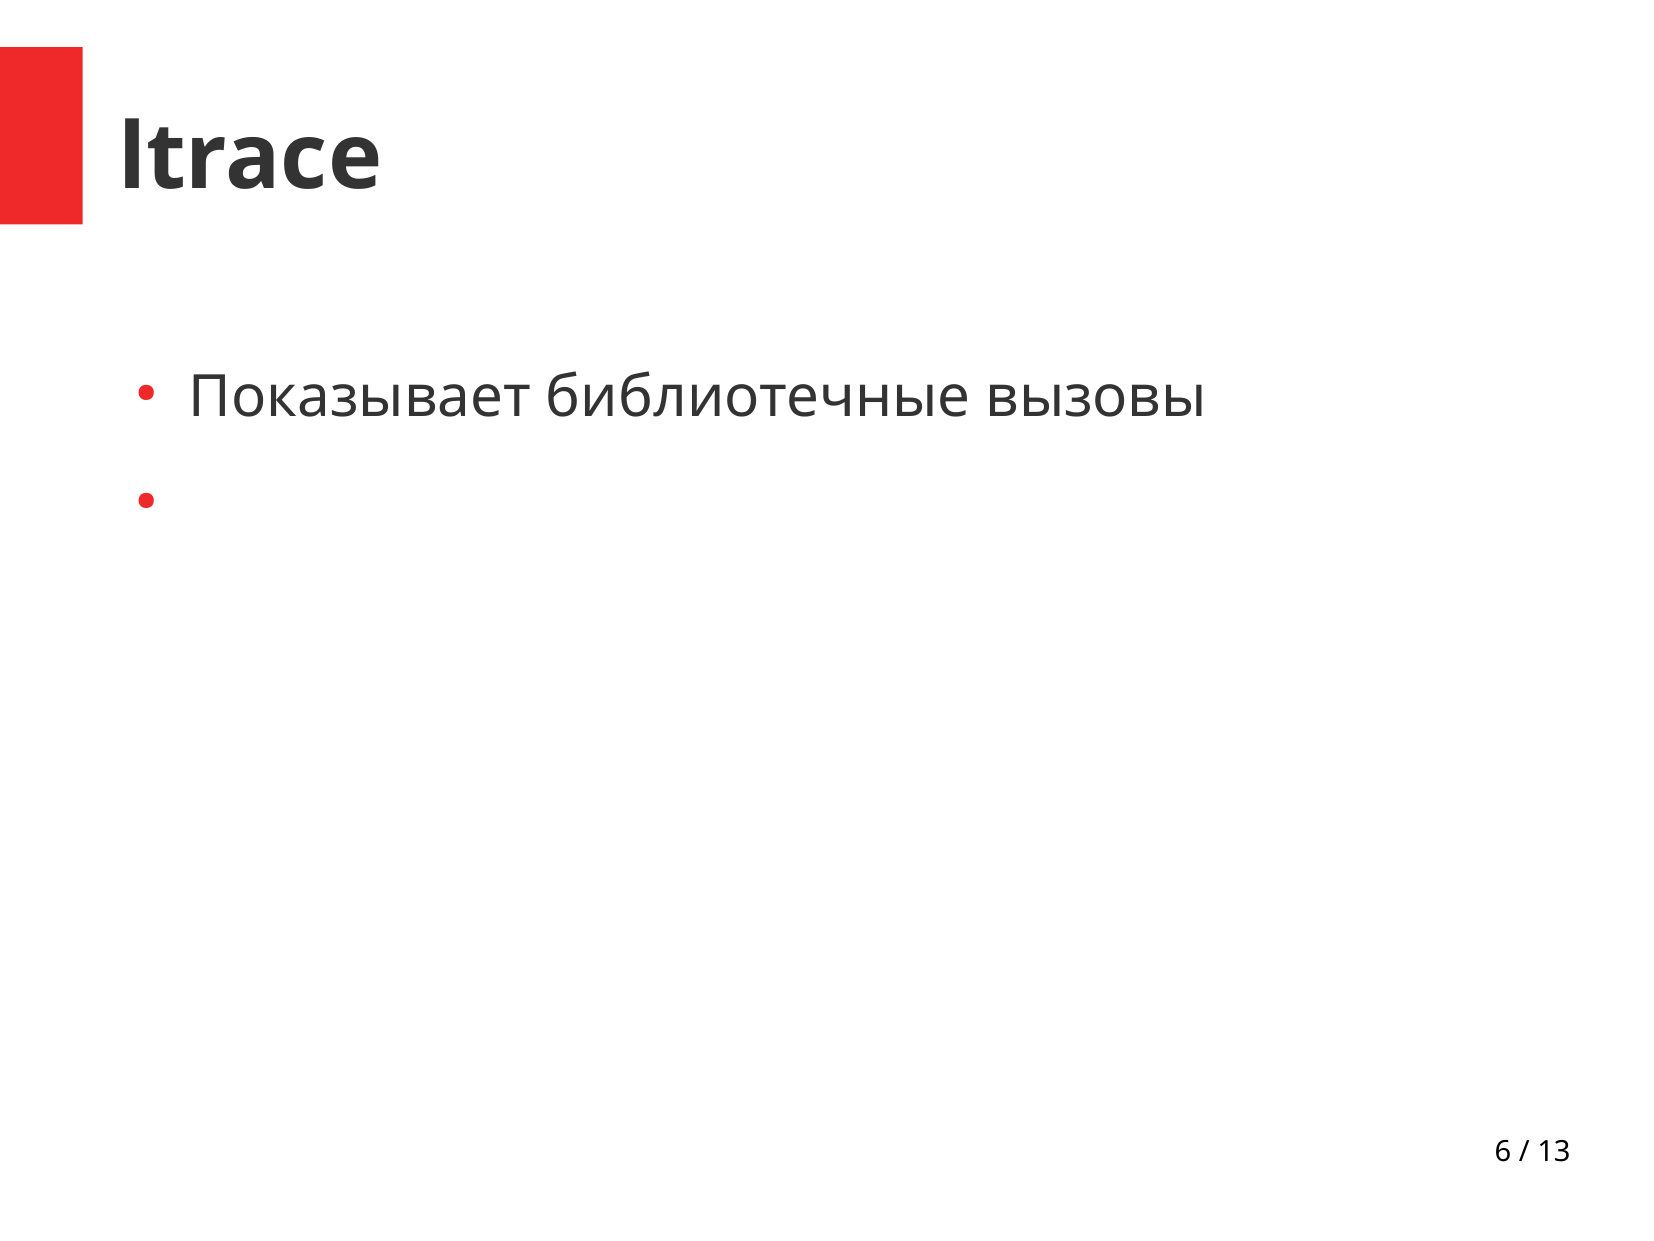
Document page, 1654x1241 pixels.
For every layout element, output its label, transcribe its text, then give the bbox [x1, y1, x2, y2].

list Показывает библиотечные вызовы [118, 354, 1536, 1074]
title ltrace [118, 49, 1571, 257]
